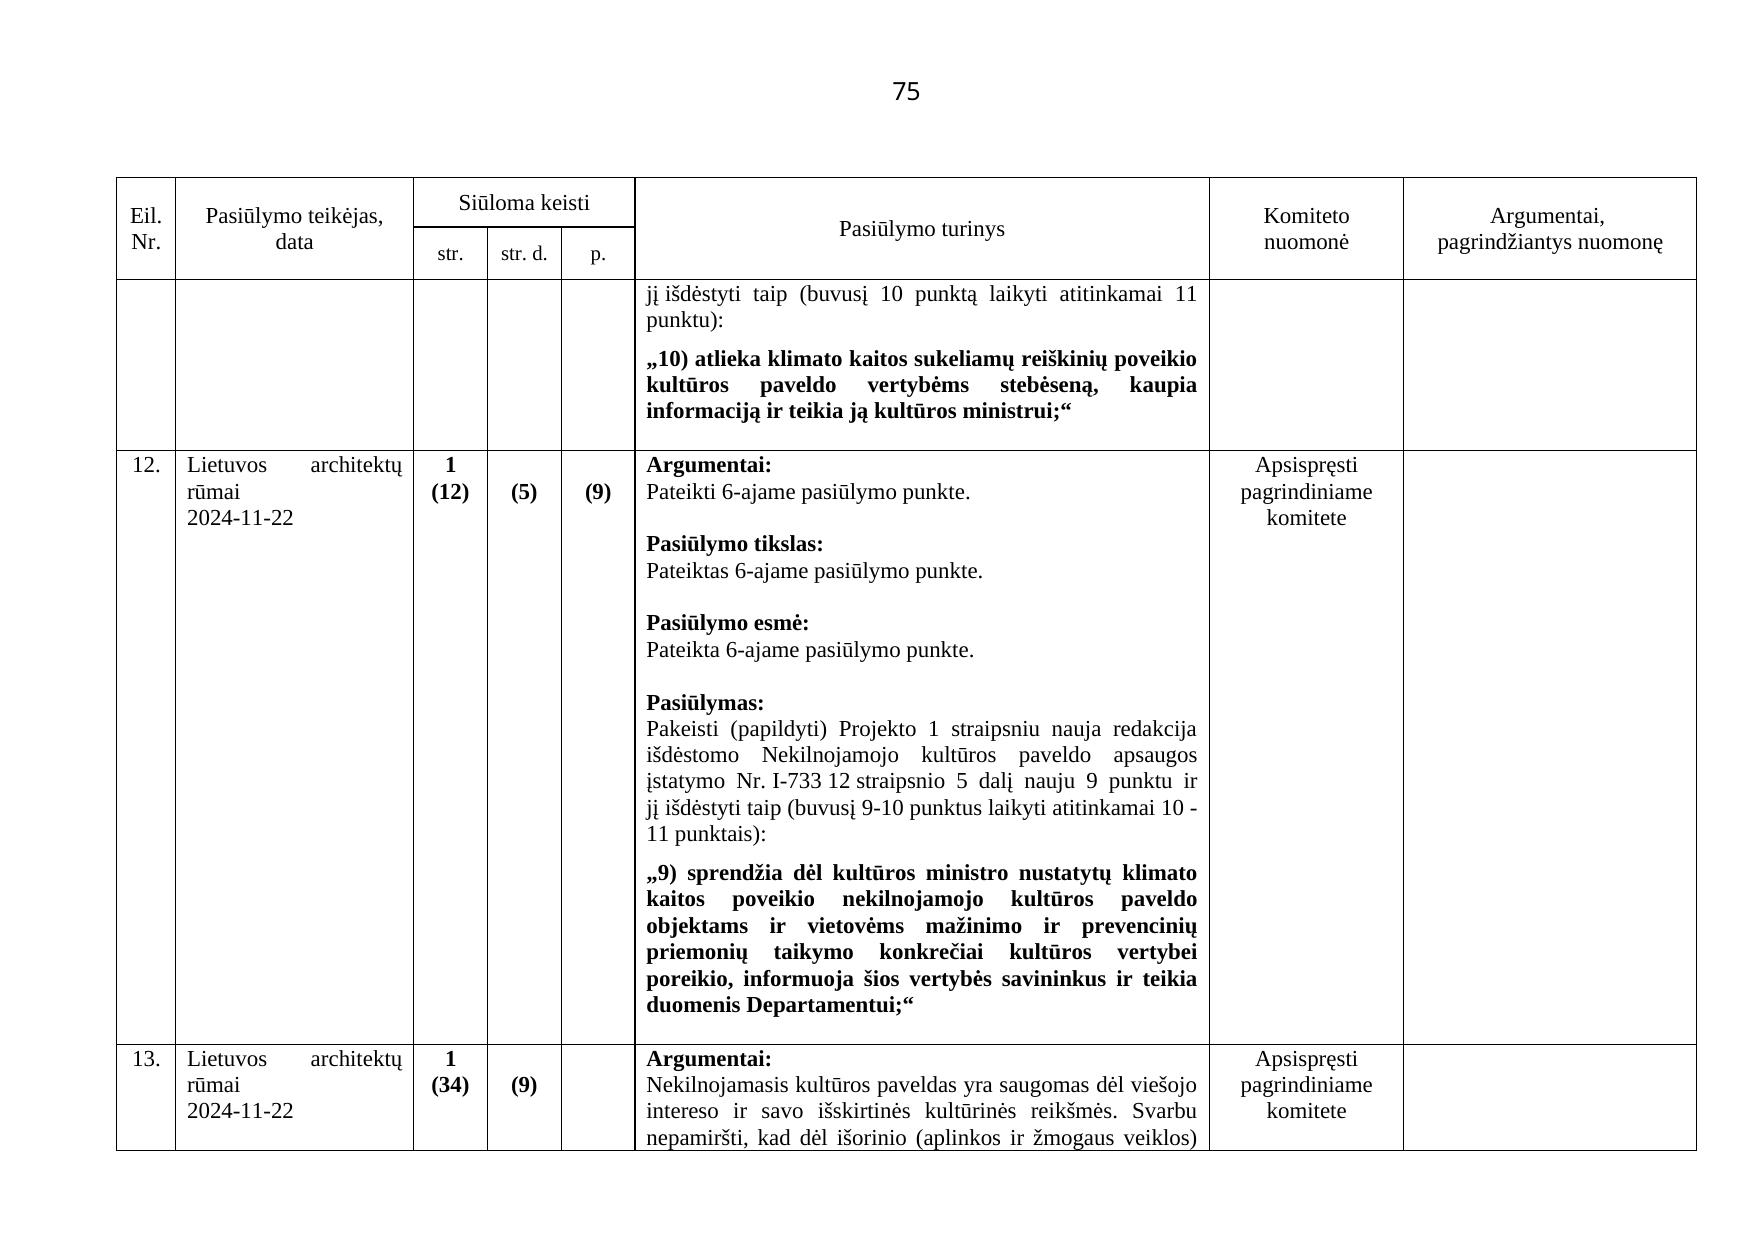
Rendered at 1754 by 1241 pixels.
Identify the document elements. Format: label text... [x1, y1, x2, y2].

table_cell [1404, 280, 1696, 450]
table_header Eil. Nr. [117, 178, 175, 279]
table_cell Argumentai: Pateikti 6-ajame pasiūlymo punkte. Pasiūlymo tikslas: Pateiktas 6-ajame pasiūlymo punkte. Pasiūlymo esmė: Pateikta 6-ajame pasiūlymo punkte. Pasiūlymas: Pakeisti (papildyti) Projekto 1 straipsniu nauja redakcija išdėstomo Nekilnojamojo kultūros paveldo apsaugos įstatymo Nr. I-733 12 straipsnio 5 dalį nauju 9 punktu ir jį išdėstyti taip (buvusį 9-10 punktus laikyti atitinkamai 10 - 11 punktais): „9) sprendžia dėl kultūros ministro nustatytų klimato kaitos poveikio nekilnojamojo kultūros paveldo objektams ir vietovėms mažinimo ir prevencinių priemonių taikymo konkrečiai kultūros vertybei poreikio, informuoja šios vertybės savininkus ir teikia duomenis Departamentui;“ [636, 451, 1209, 1044]
table_cell [414, 280, 487, 450]
table_cell 1 (34) [414, 1045, 487, 1150]
table_cell (9) [488, 1045, 561, 1150]
table_cell Lietuvos architektų rūmai 2024-11-22 [176, 1045, 413, 1150]
table_cell [562, 280, 634, 450]
table_cell Apsispręsti pagrindiniame komitete [1210, 451, 1403, 1044]
table_cell (5) [488, 451, 561, 1044]
table_cell 1 (12) [414, 451, 487, 1044]
table_cell Argumentai: Nekilnojamasis kultūros paveldas yra saugomas dėl viešojo intereso ir savo išskirtinės kultūrinės reikšmės. Svarbu nepamiršti, kad dėl išorinio (aplinkos ir žmogaus veiklos) [636, 1045, 1209, 1150]
table_cell [1404, 451, 1696, 1044]
table_header Argumentai, pagrindžiantys nuomonę [1404, 178, 1696, 279]
table_cell [562, 1045, 634, 1150]
table_header Pasiūlymo teikėjas, data [176, 178, 413, 279]
table_cell [488, 280, 561, 450]
table_cell (9) [562, 451, 634, 1044]
table_header Siūloma keisti [414, 178, 634, 226]
table_cell str. d. [488, 228, 561, 279]
table_cell p. [562, 228, 634, 279]
table_cell 12. [117, 451, 175, 1044]
table_header Komiteto nuomonė [1210, 178, 1403, 279]
table_cell Apsispręsti pagrindiniame komitete [1210, 1045, 1403, 1150]
table_cell [117, 280, 175, 450]
table_cell [1404, 1045, 1696, 1150]
table_header Pasiūlymo turinys [636, 178, 1209, 279]
table_cell [1210, 280, 1403, 450]
table_cell str. [414, 228, 487, 279]
table_cell Lietuvos architektų rūmai 2024-11-22 [176, 451, 413, 1044]
table_cell [176, 280, 413, 450]
table_cell 13. [117, 1045, 175, 1150]
table_cell jį išdėstyti taip (buvusį 10 punktą laikyti atitinkamai 11 punktu): „10) atlieka klimato kaitos sukeliamų reiškinių poveikio kultūros paveldo vertybėms stebėseną, kaupia informaciją ir teikia ją kultūros ministrui;“ [636, 280, 1209, 450]
